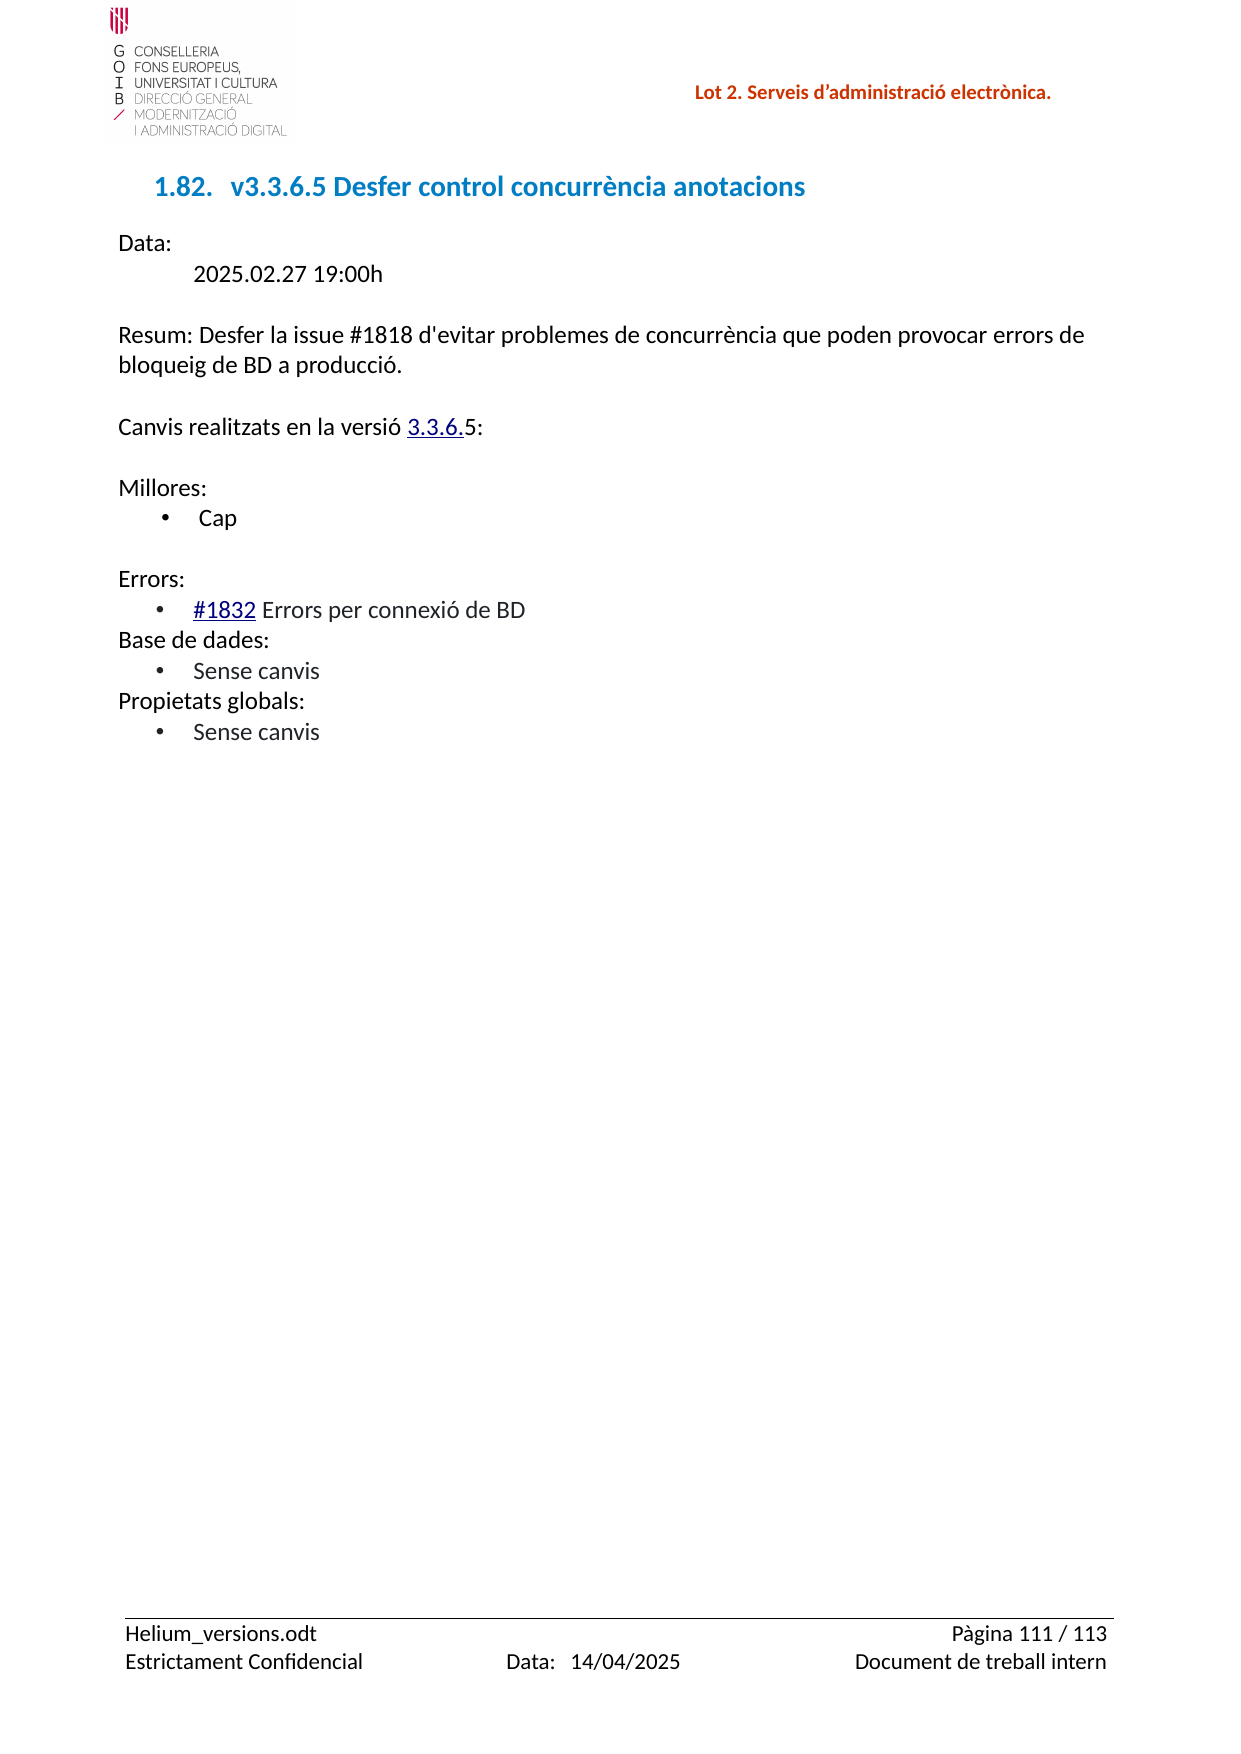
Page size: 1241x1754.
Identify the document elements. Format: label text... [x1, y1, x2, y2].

text Resum: Desfer la issue #1818 d'evitar problemes de concurrència que poden provocar errors de bloqueig de BD a producció. [118, 319, 1122, 380]
text Propietats globals: [118, 685, 1122, 716]
text Base de dades: [118, 624, 1122, 655]
text Data: [118, 228, 1122, 258]
subtitle v3.3.6.5 Desfer control concurrència anotacions [153, 168, 1122, 204]
list Sense canvis [156, 655, 1122, 685]
text 2025.02.27 19:00h [118, 258, 1122, 289]
list Cap [161, 502, 1122, 533]
picture [100, 0, 297, 144]
text Canvis realitzats en la versió 3.3.6.5: [118, 411, 1122, 441]
list Sense canvis [156, 716, 1122, 746]
text Errors: [118, 563, 1122, 594]
text Millores: [118, 472, 1122, 502]
list #1832 Errors per connexió de BD [156, 594, 1122, 624]
